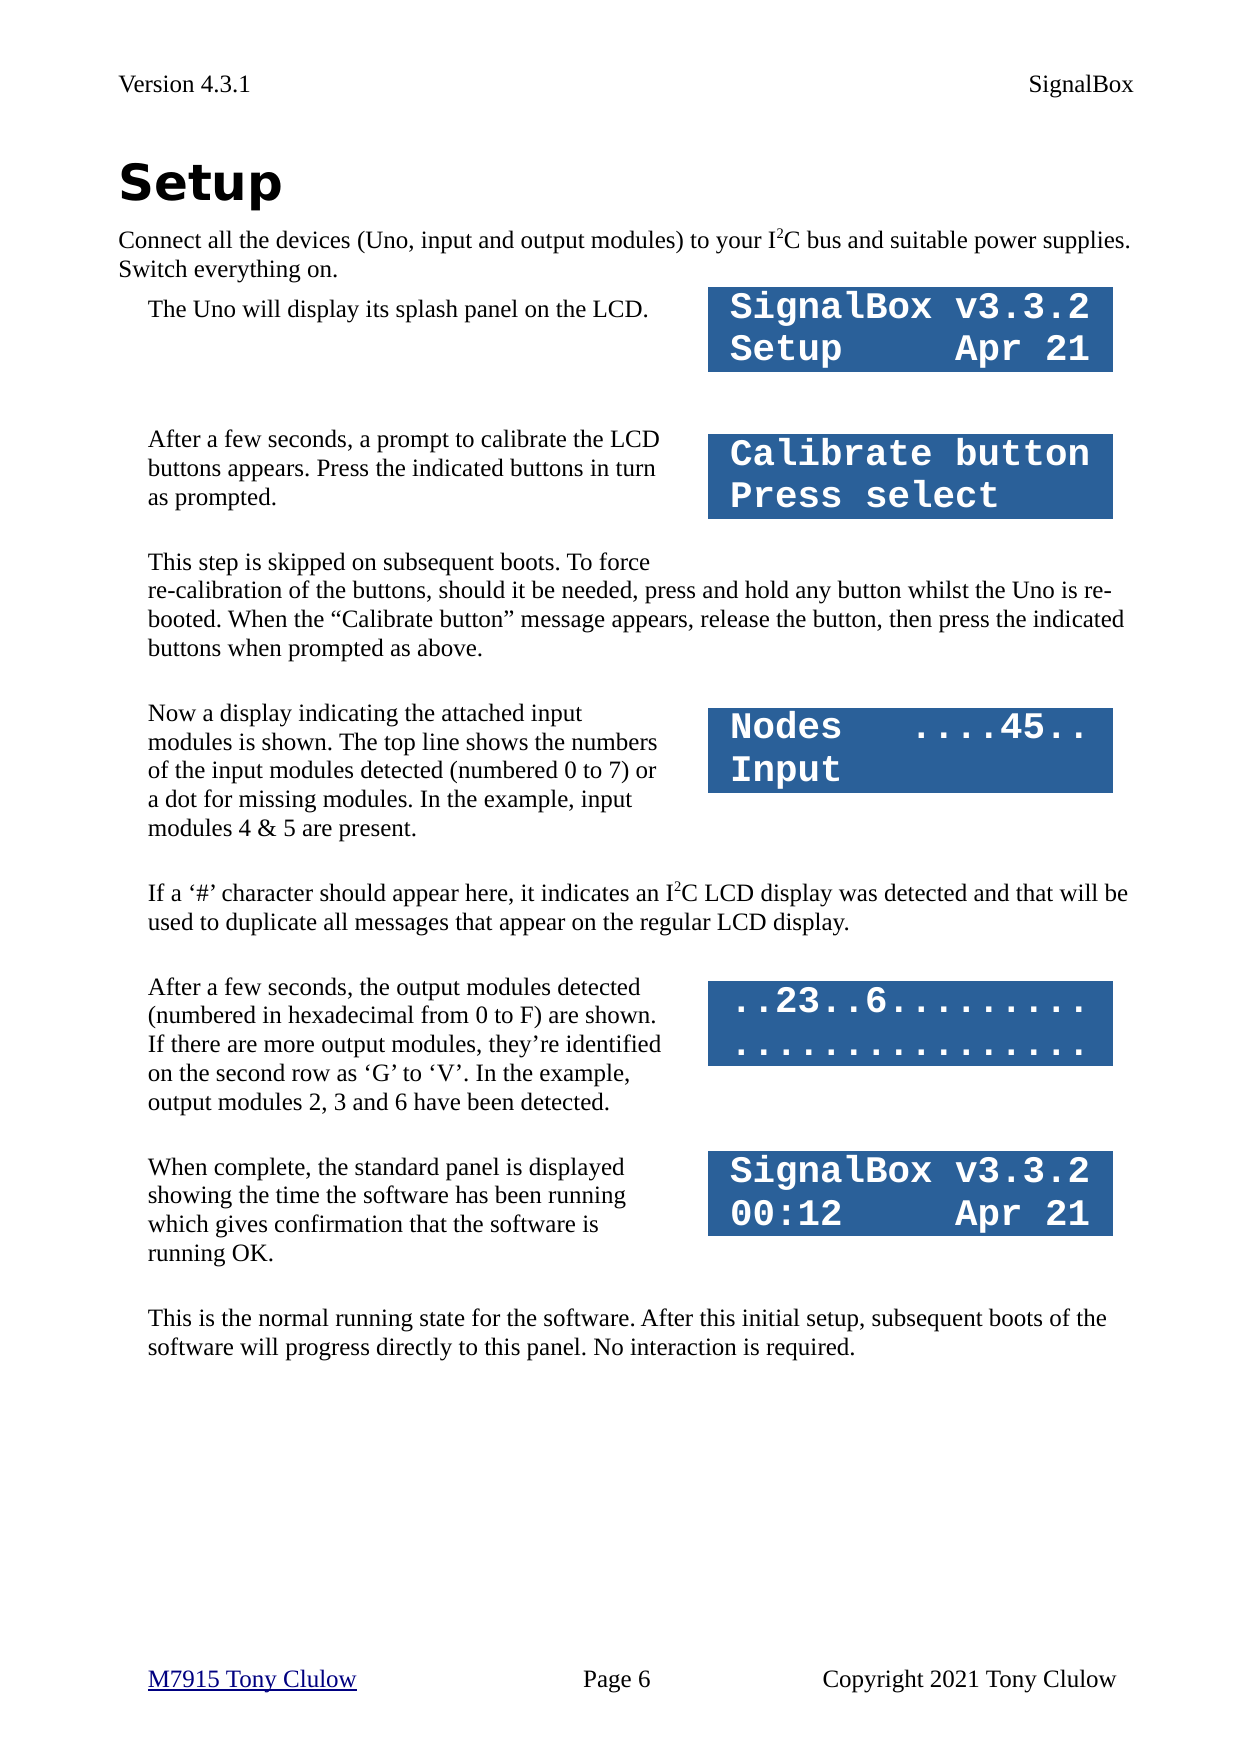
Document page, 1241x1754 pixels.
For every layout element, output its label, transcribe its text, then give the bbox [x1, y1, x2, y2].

subtitle Setup [118, 154, 1134, 212]
text Now a display indicating the attached input modules is shown. The top line shows the numbers of the input modules detected (numbered 0 to 7) or a dot for missing modules. In the example, input modules 4 & 5 are present. [148, 698, 1134, 842]
text Connect all the devices (Uno, input and output modules) to your I2C bus and suitable power supplies. Switch everything on. [118, 225, 1134, 282]
text After a few seconds, the output modules detected (numbered in hexadecimal from 0 to F) are shown. If there are more output modules, they’re identified on the second row as ‘G’ to ‘V’. In the example, output modules 2, 3 and 6 have been detected. [148, 972, 1134, 1116]
text This step is skipped on subsequent boots. To force re-calibration of the buttons, should it be needed, press and hold any button whilst the Uno is re-booted. When the “Calibrate button” message appears, release the button, then press the indicated buttons when prompted as above. [148, 547, 1134, 662]
text This is the normal running state for the software. After this initial setup, subsequent boots of the software will progress directly to this panel. No interaction is required. [148, 1303, 1134, 1361]
text When complete, the standard panel is displayed showing the time the software has been running which gives confirmation that the software is running OK. [148, 1152, 1134, 1267]
text The Uno will display its splash panel on the LCD. [148, 294, 1134, 323]
text If a ‘#’ character should appear here, it indicates an I2C LCD display was detected and that will be used to duplicate all messages that appear on the regular LCD display. [148, 878, 1134, 936]
text After a few seconds, a prompt to calibrate the LCD buttons appears. Press the indicated buttons in turn as prompted. [148, 424, 1134, 511]
